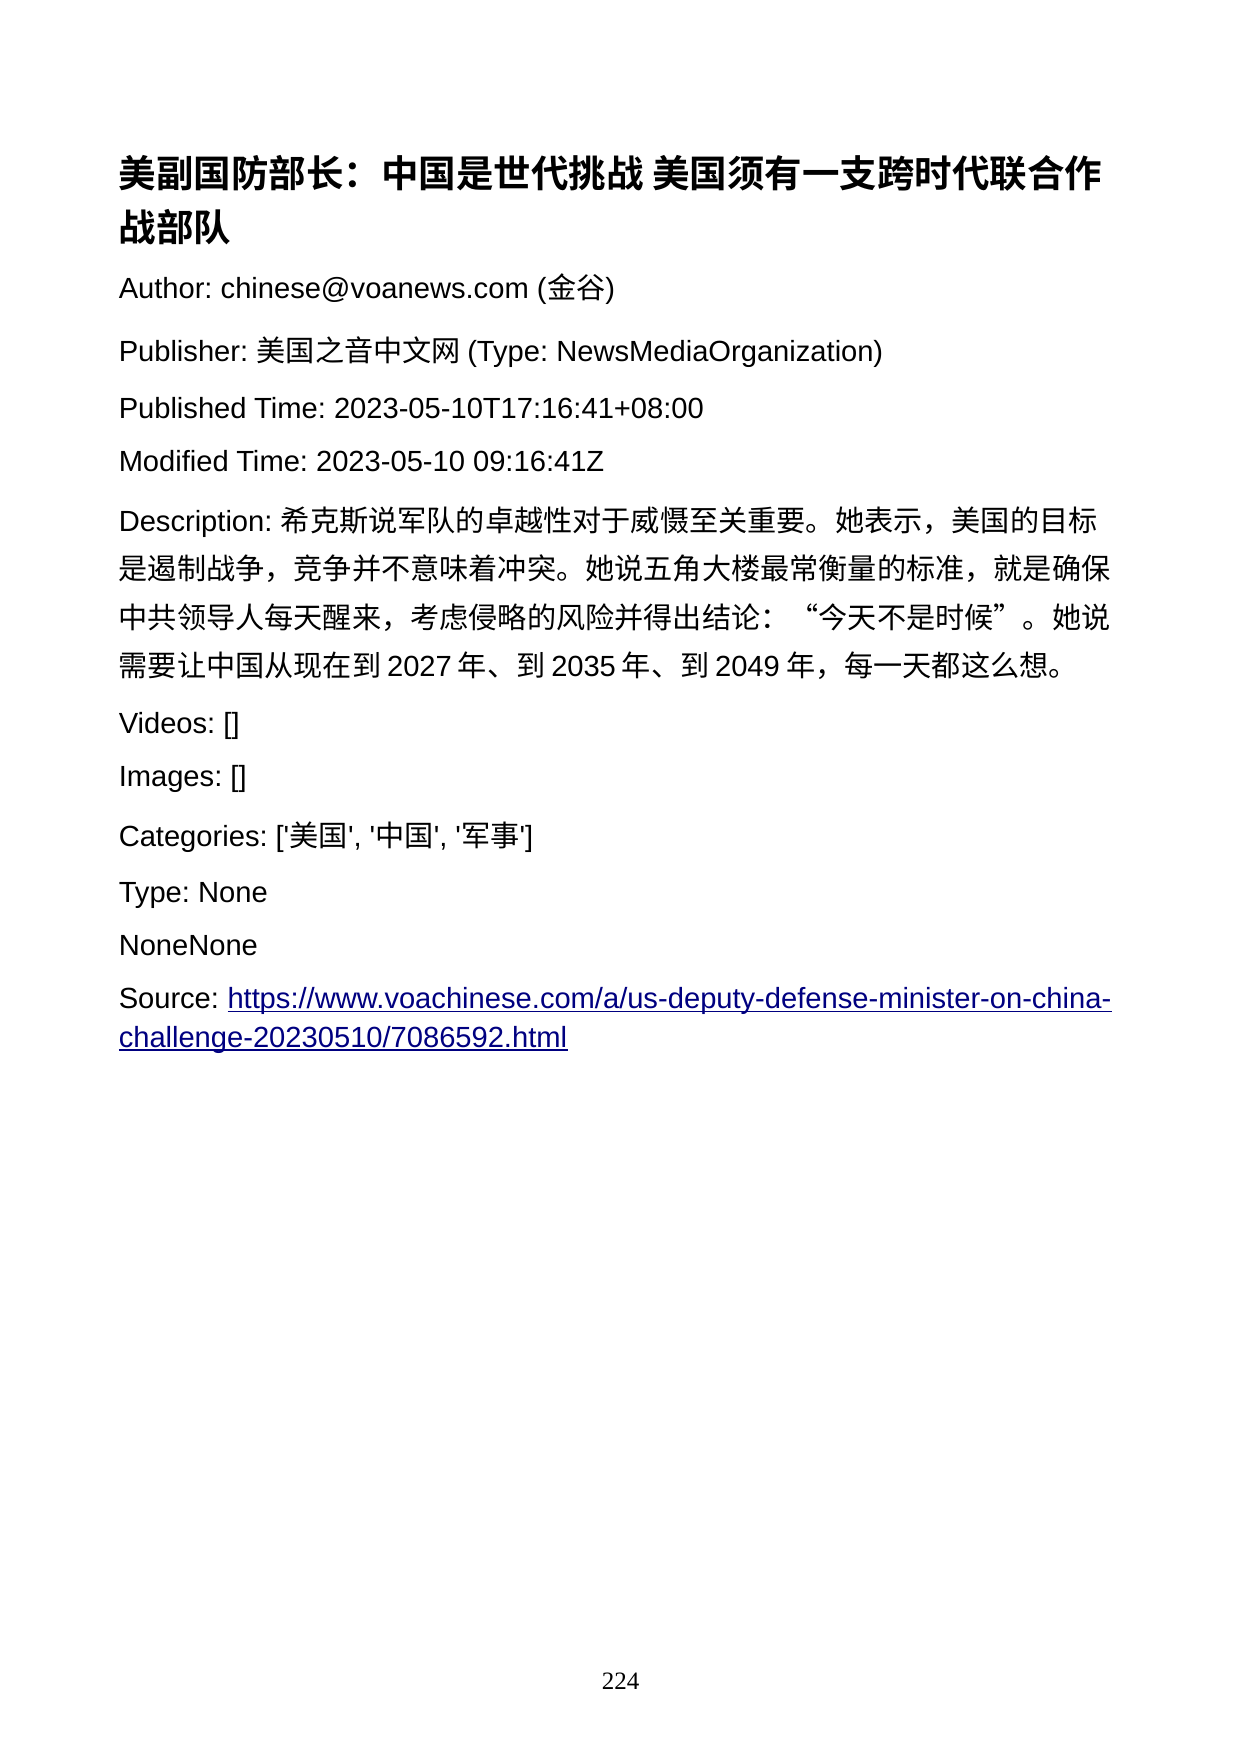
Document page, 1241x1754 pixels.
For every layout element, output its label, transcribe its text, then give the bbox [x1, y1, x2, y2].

text Modified Time: 2023-05-10 09:16:41Z [118, 444, 1122, 477]
text Author: chinese@voanews.com (金谷) [118, 264, 1122, 307]
text Published Time: 2023-05-10T17:16:41+08:00 [118, 391, 1122, 424]
text Publisher: 美国之音中文网 (Type: NewsMediaOrganization) [118, 328, 1122, 370]
subtitle 美副国防部长：中国是世代挑战 美国须有一支跨时代联合作战部队 [118, 143, 1122, 252]
text Images: [] [118, 759, 1122, 792]
text Videos: [] [118, 706, 1122, 739]
text Description: 希克斯说军队的卓越性对于威慑至关重要。她表示，美国的目标是遏制战争，竞争并不意味着冲突。她说五角大楼最常衡量的标准，就是确保中共领导人每天醒来，考虑侵略的风险并得出结论：“今天不是时候”。她说需要让中国从现在到2027年、到2035年、到2049年，每一天都这么想。 [118, 497, 1122, 685]
text Categories: ['美国', '中国', '军事'] [118, 812, 1122, 854]
text Source: https://www.voachinese.com/a/us-deputy-defense-minister-on-china-challenge-20230510/7086592.html [118, 981, 1122, 1053]
text NoneNone [118, 928, 1122, 962]
text Type: None [118, 875, 1122, 909]
